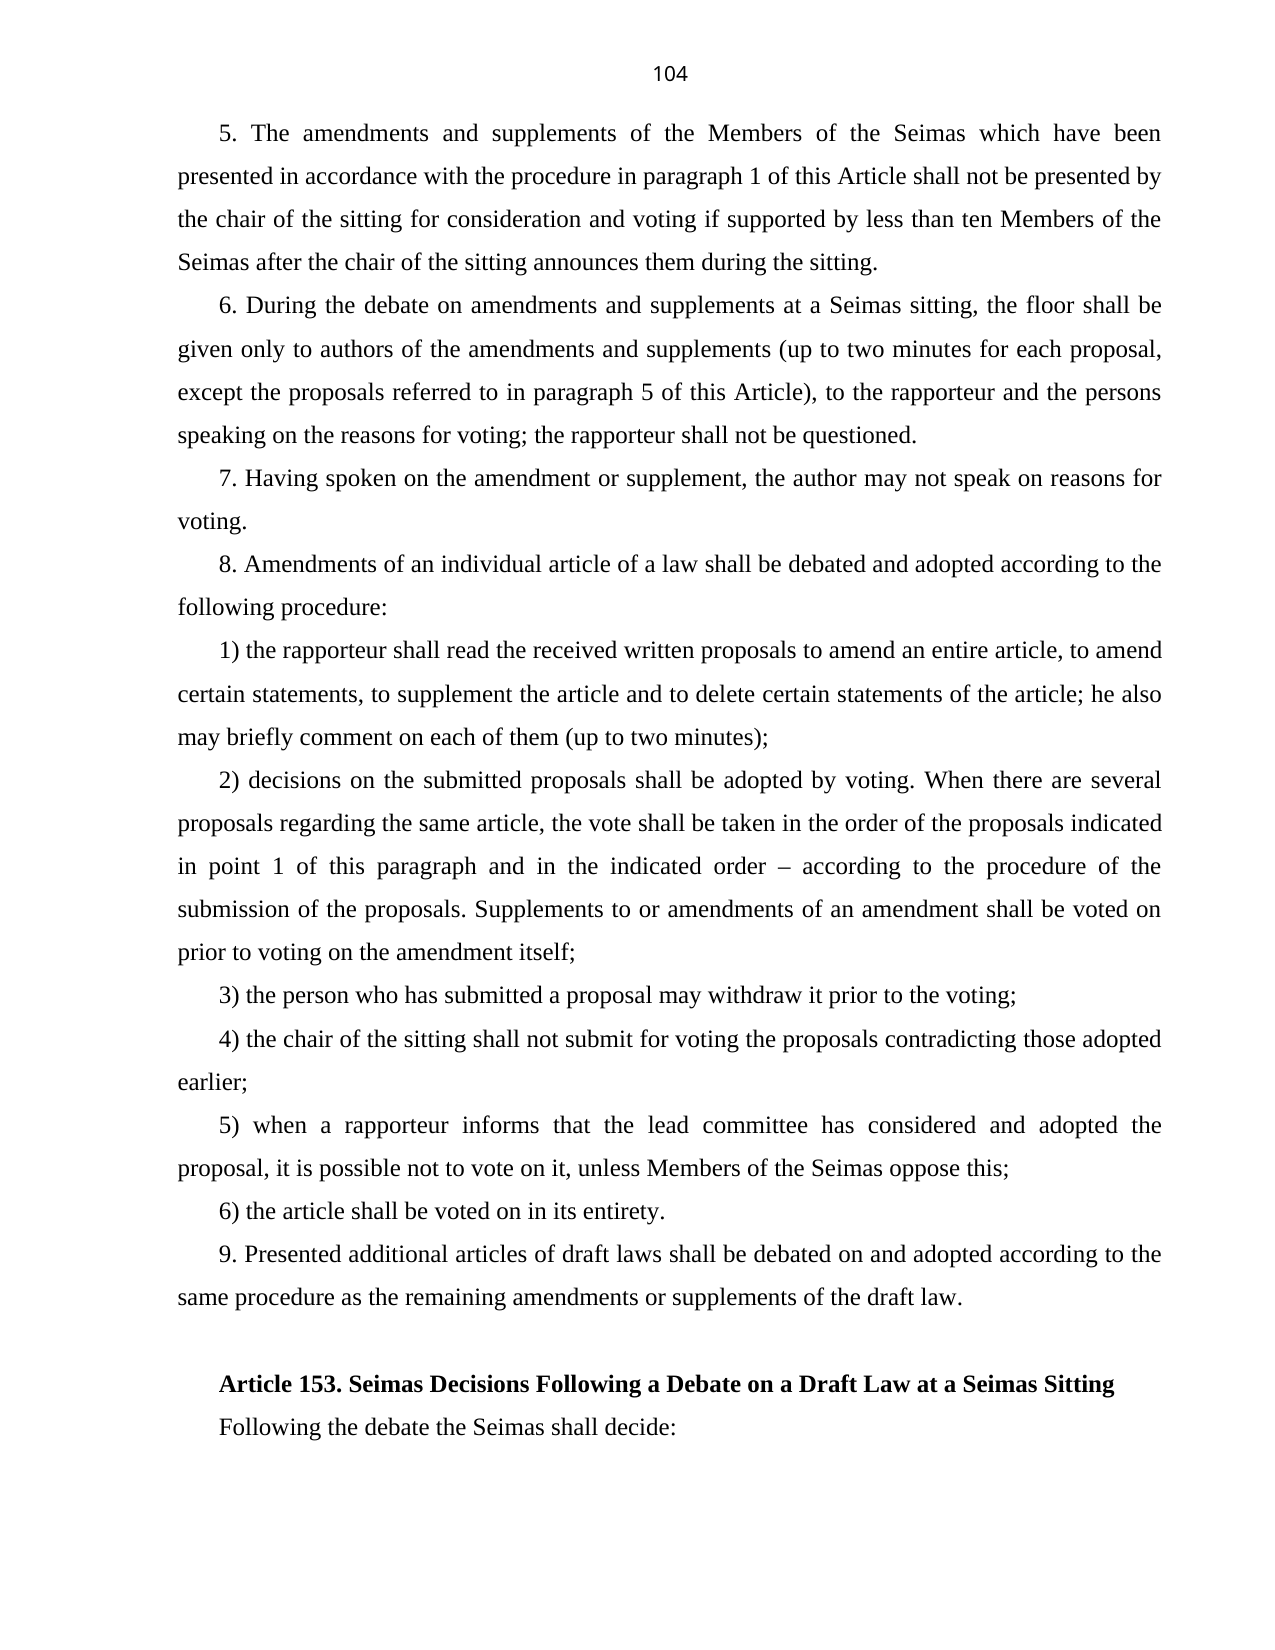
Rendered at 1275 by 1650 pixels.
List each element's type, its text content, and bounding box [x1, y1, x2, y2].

text 5) when a rapporteur informs that the lead committee has considered and adopted the proposal, it is possible not to vote on it, unless Members of the Seimas oppose this; [177, 1110, 1163, 1182]
text 6) the article shall be voted on in its entirety. [177, 1196, 1163, 1225]
text 8. Amendments of an individual article of a law shall be debated and adopted according to the following procedure: [177, 549, 1163, 621]
text 2) decisions on the submitted proposals shall be adopted by voting. When there are several proposals regarding the same article, the vote shall be taken in the order of the proposals indicated in point 1 of this paragraph and in the indicated order – according to the procedure of the submission of the proposals. Supplements to or amendments of an amendment shall be voted on prior to voting on the amendment itself; [177, 765, 1163, 966]
text 7. Having spoken on the amendment or supplement, the author may not speak on reasons for voting. [177, 463, 1163, 535]
text 1) the rapporteur shall read the received written proposals to amend an entire article, to amend certain statements, to supplement the article and to delete certain statements of the article; he also may briefly comment on each of them (up to two minutes); [177, 636, 1163, 751]
text 5. The amendments and supplements of the Members of the Seimas which have been presented in accordance with the procedure in paragraph 1 of this Article shall not be presented by the chair of the sitting for consideration and voting if supported by less than ten Members of the Seimas after the chair of the sitting announces them during the sitting. [177, 118, 1163, 276]
text 6. During the debate on amendments and supplements at a Seimas sitting, the floor shall be given only to authors of the amendments and supplements (up to two minutes for each proposal, except the proposals referred to in paragraph 5 of this Article), to the rapporteur and the persons speaking on the reasons for voting; the rapporteur shall not be questioned. [177, 291, 1163, 449]
text Following the debate the Seimas shall decide: [177, 1412, 1163, 1441]
text 4) the chair of the sitting shall not submit for voting the proposals contradicting those adopted earlier; [177, 1024, 1163, 1096]
text Article 153. Seimas Decisions Following a Debate on a Draft Law at a Seimas Sitting [177, 1369, 1163, 1397]
text 9. Presented additional articles of draft laws shall be debated on and adopted according to the same procedure as the remaining amendments or supplements of the draft law. [177, 1239, 1163, 1311]
text 3) the person who has submitted a proposal may withdraw it prior to the voting; [177, 981, 1163, 1009]
